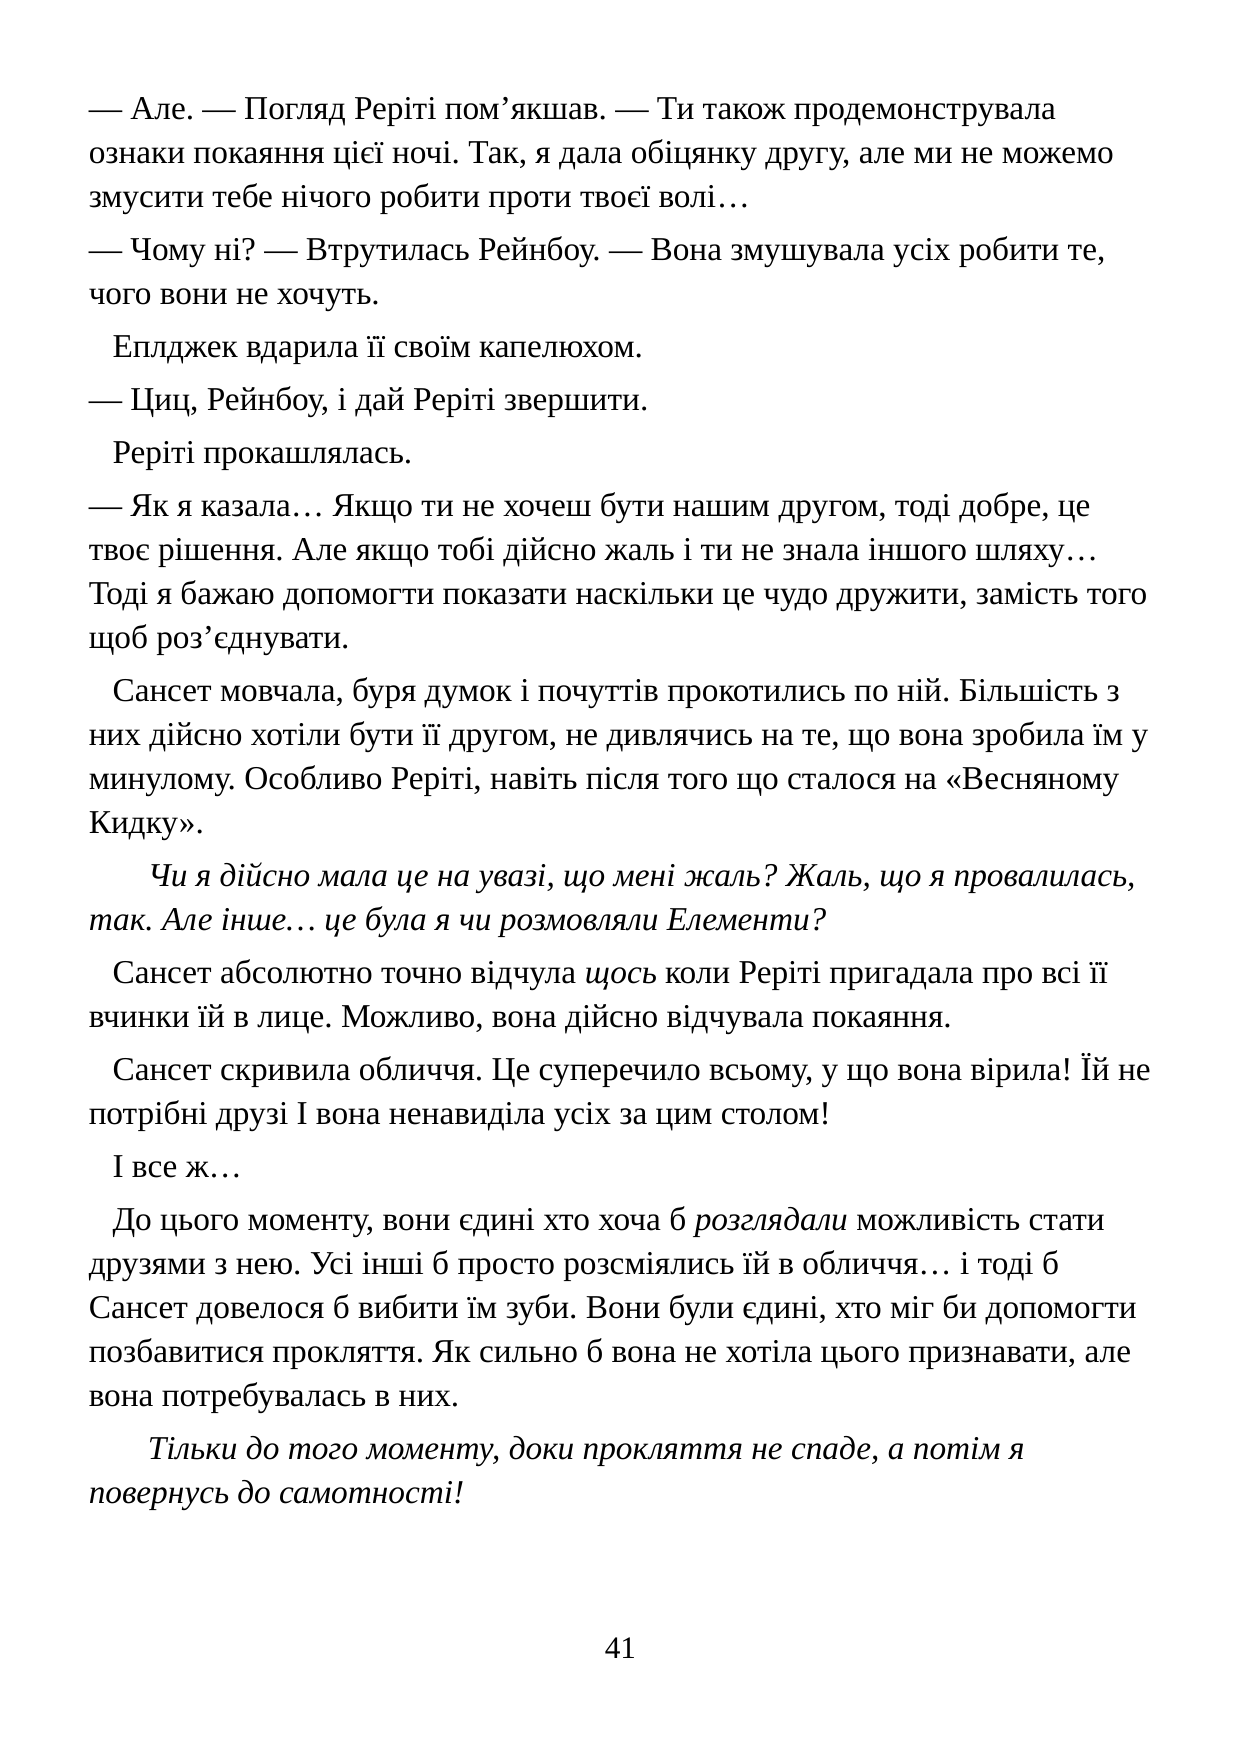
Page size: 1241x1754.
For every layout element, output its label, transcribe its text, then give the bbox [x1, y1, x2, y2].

text Реріті прокашлялась. [88, 432, 1152, 471]
text — Циц, Рейнбоу, і дай Реріті звершити. [88, 379, 1152, 418]
text Сансет мовчала, буря думок і почуттів прокотились по ній. Більшість з них дійсно хотіли бути її другом, не дивлячись на те, що вона зробила їм у минулому. Особливо Реріті, навіть після того що сталося на «Весняному Кидку». [88, 670, 1152, 841]
text — Але. — Погляд Реріті пом’якшав. — Ти також продемонструвала ознаки покаяння цієї ночі. Так, я дала обіцянку другу, але ми не можемо змусити тебе нічого робити проти твоєї волі… [88, 88, 1152, 215]
text Сансет скривила обличчя. Це суперечило всьому, у що вона вірила! Їй не потрібні друзі І вона ненавиділа усіх за цим столом! [88, 1049, 1152, 1132]
text — Як я казала… Якщо ти не хочеш бути нашим другом, тоді добре, це твоє рішення. Але якщо тобі дійсно жаль і ти не знала іншого шляху… Тоді я бажаю допомогти показати наскільки це чудо дружити, замість того щоб роз’єднувати. [88, 485, 1152, 656]
text Сансет абсолютно точно відчула щось коли Реріті пригадала про всі її вчинки їй в лице. Можливо, вона дійсно відчувала покаяння. [88, 952, 1152, 1035]
text Чи я дійсно мала це на увазі, що мені жаль? Жаль, що я провалилась, так. Але інше… це була я чи розмовляли Елементи? [88, 856, 1152, 938]
text Тільки до того моменту, доки прокляття не спаде, а потім я повернусь до самотності! [88, 1428, 1152, 1511]
text До цього моменту, вони єдині хто хоча б розглядали можливість стати друзями з нею. Усі інші б просто розсміялись їй в обличчя… і тоді б Сансет довелося б вибити їм зуби. Вони були єдині, хто міг би допомогти позбавитися прокляття. Як сильно б вона не хотіла цього признавати, але вона потребувалась в них. [88, 1199, 1152, 1414]
text — Чому ні? — Втрутилась Рейнбоу. — Вона змушувала усіх робити те, чого вони не хочуть. [88, 229, 1152, 312]
text Еплджек вдарила її своїм капелюхом. [88, 327, 1152, 365]
text І все ж… [88, 1146, 1152, 1185]
